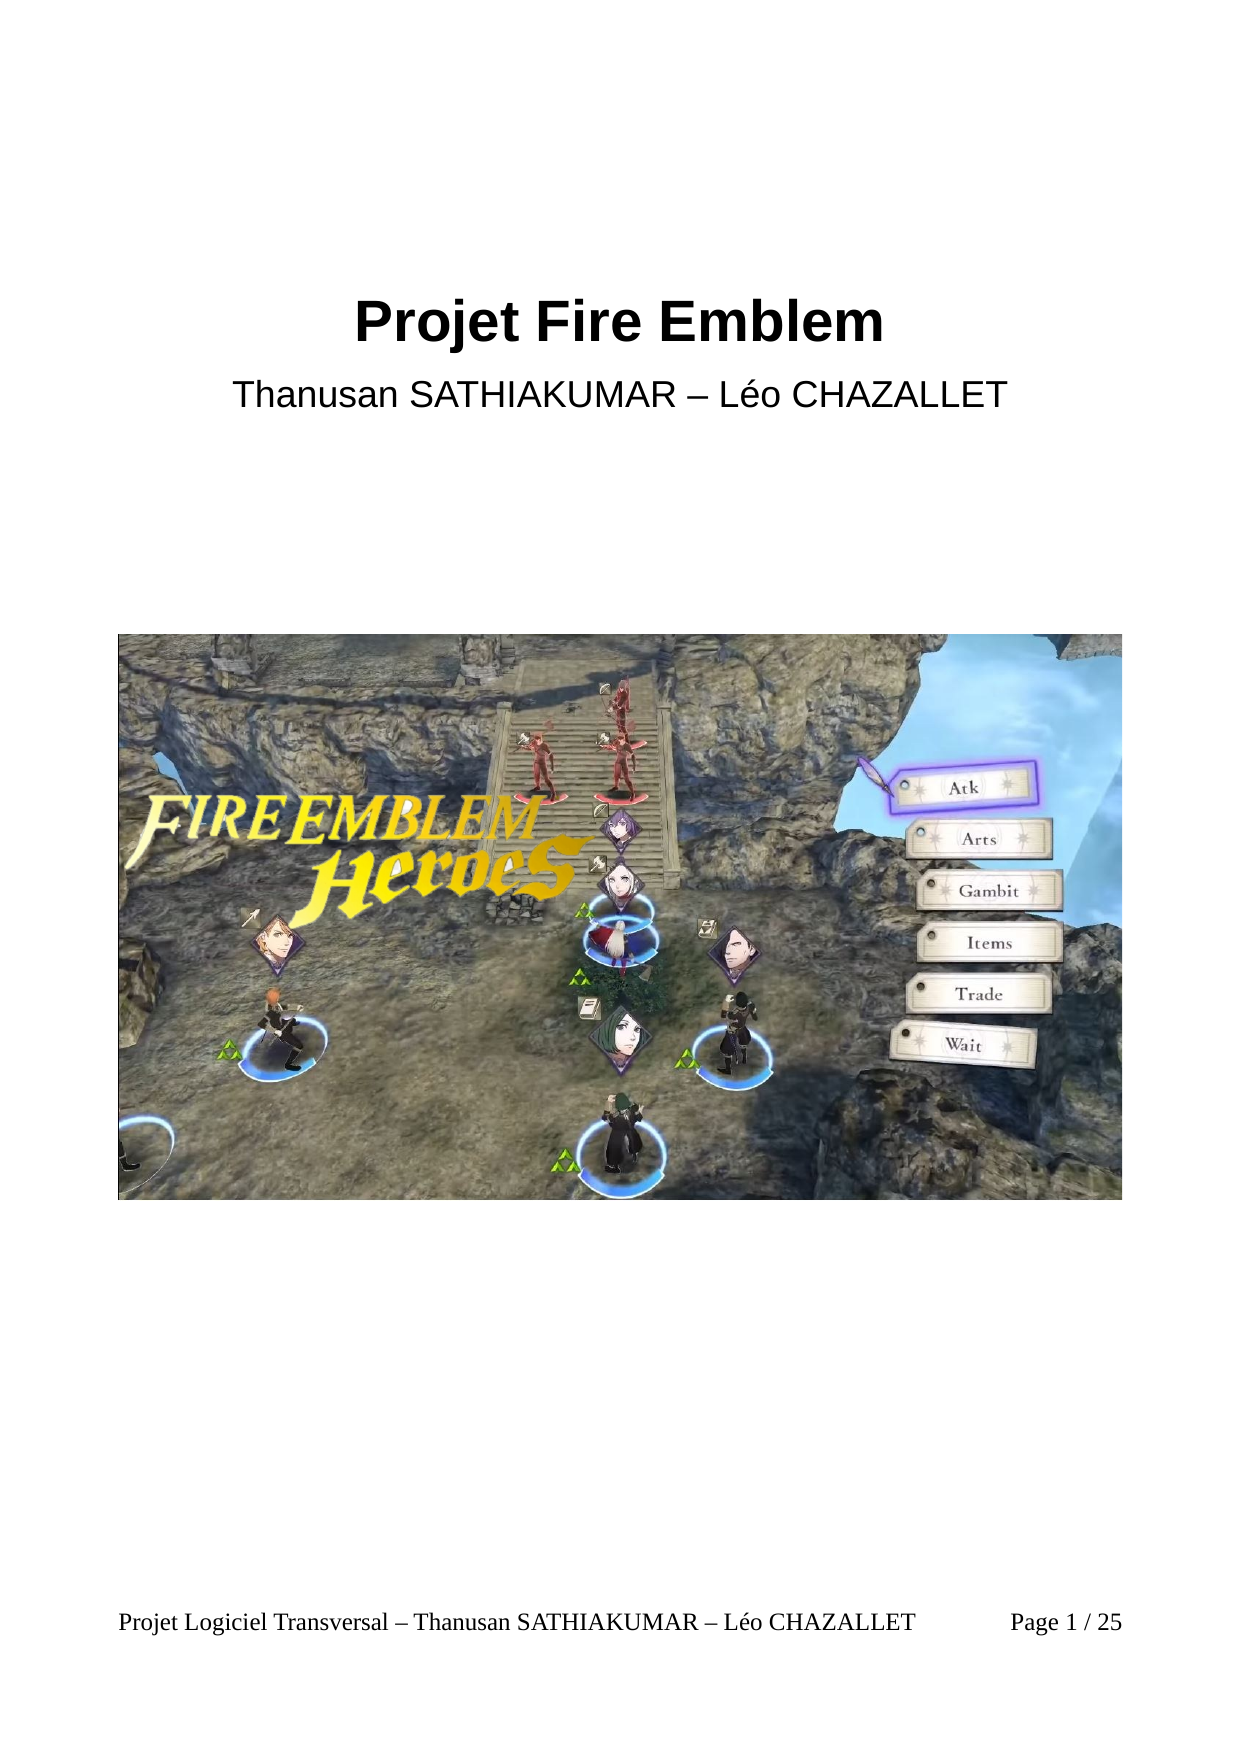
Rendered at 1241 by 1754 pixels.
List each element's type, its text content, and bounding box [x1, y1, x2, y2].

subtitle Thanusan SATHIAKUMAR – Léo CHAZALLET [118, 373, 1122, 416]
title Projet Fire Emblem [118, 287, 1122, 354]
picture [118, 634, 1123, 1201]
